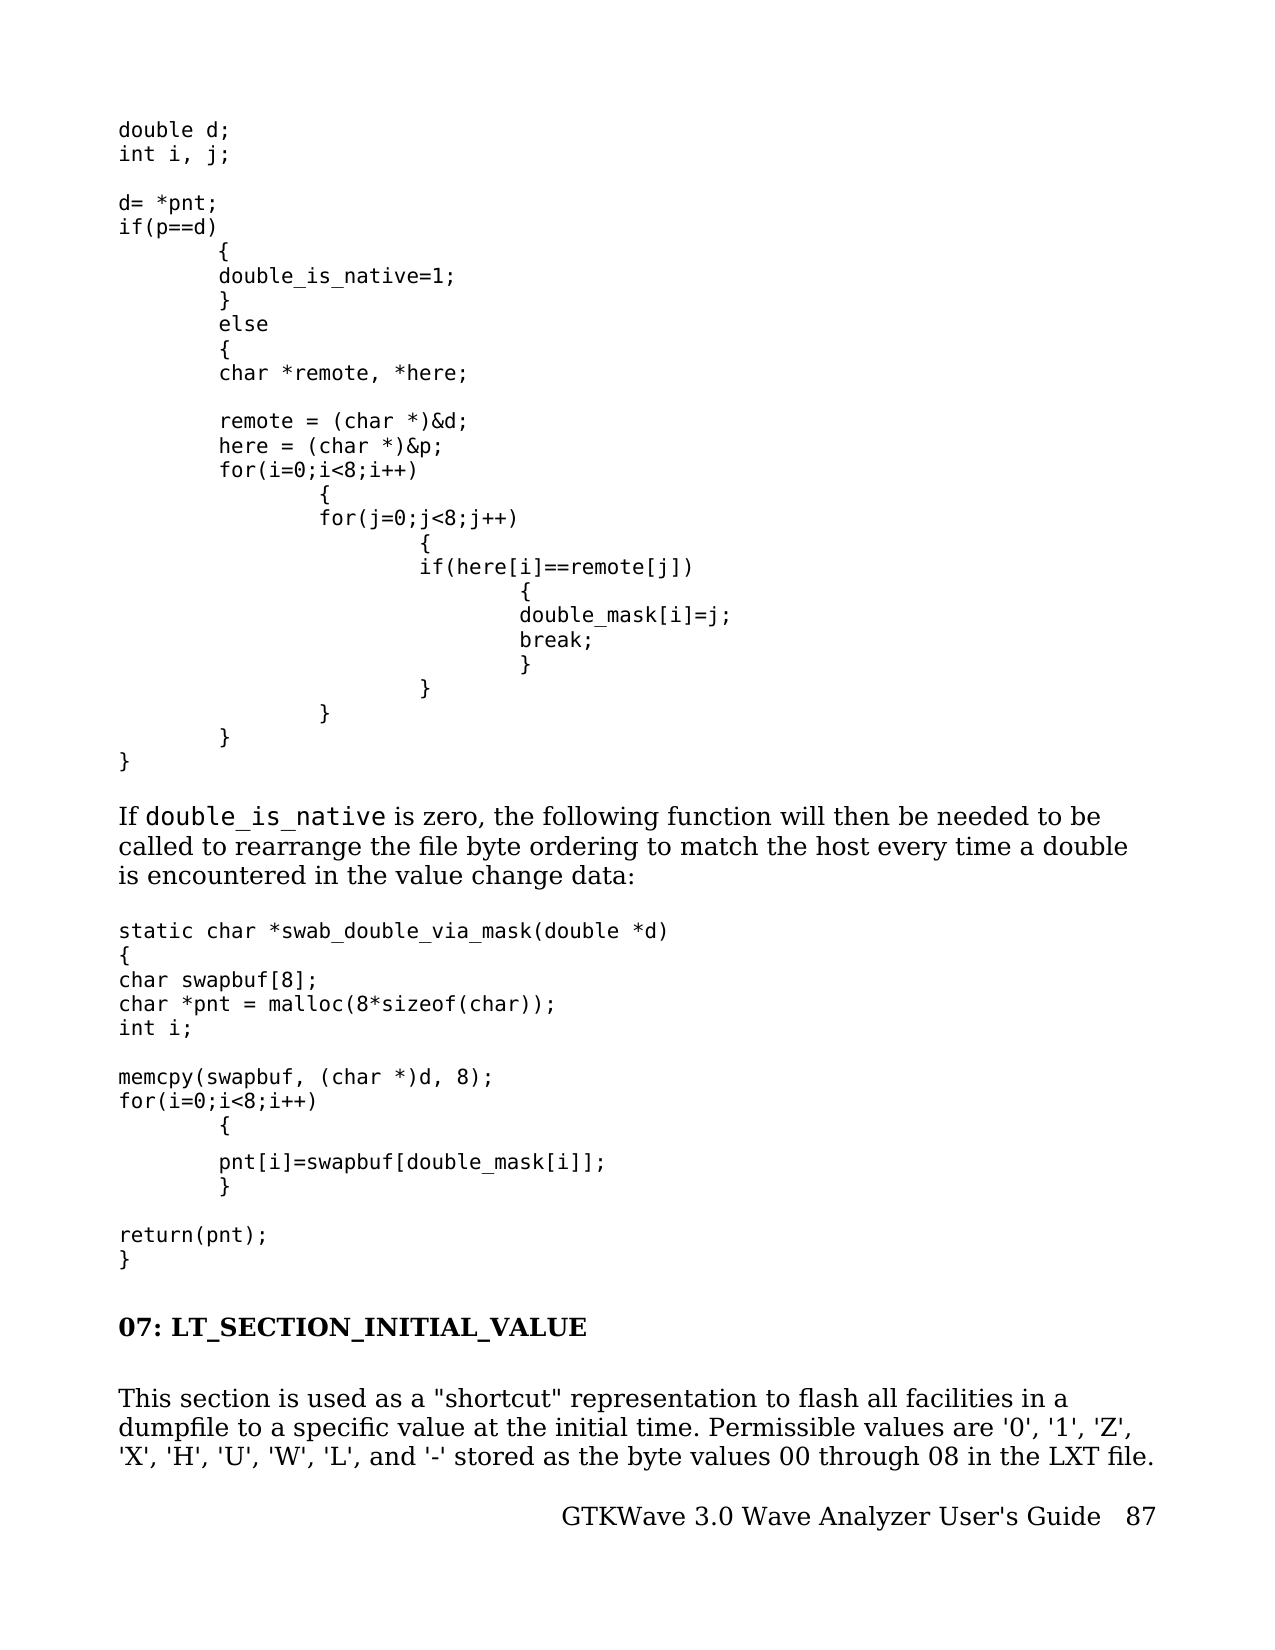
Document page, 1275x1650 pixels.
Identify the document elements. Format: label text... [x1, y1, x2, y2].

text 07: LT_SECTION_INITIAL_VALUE [118, 1284, 1157, 1343]
text pnt[i]=swapbuf[double_mask[i]]; } return(pnt); } [118, 1150, 1157, 1272]
text double d; int i, j; d= *pnt; if(p==d) { double_is_native=1; } else { char *remote, *here; remote = (char *)&d; here = (char *)&p; for(i=0;i<8;i++) { for(j=0;j<8;j++) { if(here[i]==remote[j]) { double_mask[i]=j; break; } } } } } If double_is_native is zero, the following function will then be needed to be called to rearrange the file byte ordering to match the host every time a double is encountered in the value change data: static char *swab_double_via_mask(double *d) { char swapbuf[8]; char *pnt = malloc(8*sizeof(char)); int i; memcpy(swapbuf, (char *)d, 8); for(i=0;i<8;i++) { [118, 118, 1157, 1138]
text This section is used as a "shortcut" representation to flash all facilities in a dumpfile to a specific value at the initial time. Permissible values are '0', '1', 'Z', 'X', 'H', 'U', 'W', 'L', and '-' stored as the byte values 00 through 08 in the LXT file. [118, 1355, 1157, 1472]
